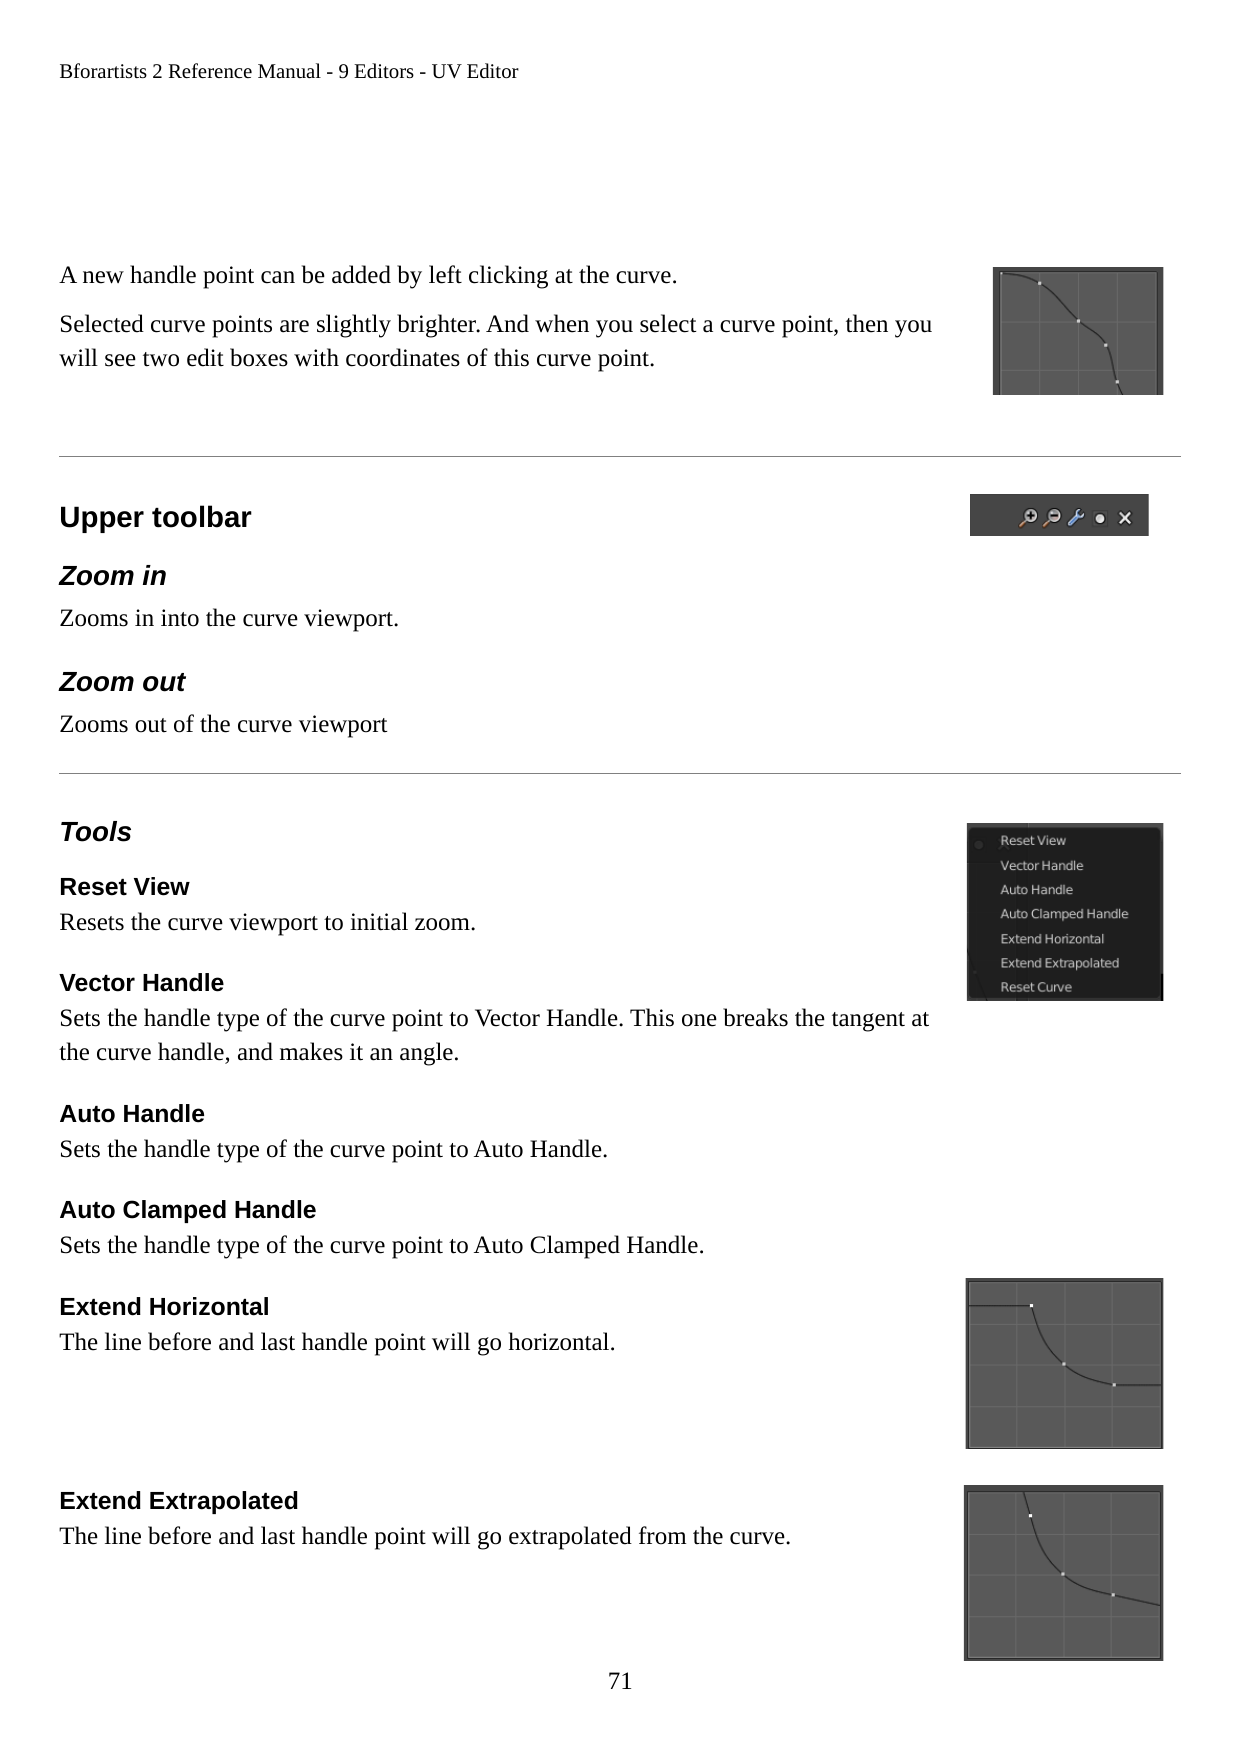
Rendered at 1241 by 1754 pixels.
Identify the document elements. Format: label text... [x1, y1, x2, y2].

subtitle Auto Handle [59, 1099, 1181, 1128]
subtitle Upper toolbar [59, 500, 970, 534]
text Sets the handle type of the curve point to Vector Handle. This one breaks the tangent at the curve handle, and makes it an angle. [59, 1003, 1181, 1066]
text Selected curve points are slightly brighter. And when you select a curve point, then you will see two edit boxes with coordinates of this curve point. [59, 309, 992, 372]
picture [970, 494, 1149, 536]
text The line before and last handle point will go horizontal. [59, 1327, 965, 1355]
picture [965, 1278, 1164, 1449]
text Sets the handle type of the curve point to Auto Handle. [59, 1134, 1181, 1163]
subtitle [1164, 1292, 1181, 1320]
text Sets the handle type of the curve point to Auto Clamped Handle. [59, 1230, 1181, 1259]
subtitle [1164, 1486, 1181, 1515]
picture [966, 823, 1164, 1001]
subtitle Reset View [59, 872, 966, 900]
picture [963, 1485, 1164, 1661]
picture [992, 267, 1164, 395]
text Zooms in into the curve viewport. [59, 603, 1181, 632]
subtitle [1164, 968, 1181, 997]
text Zooms out of the curve viewport [59, 709, 1181, 738]
subtitle Auto Clamped Handle [59, 1195, 1181, 1224]
text A new handle point can be added by left clicking at the curve. [59, 260, 1181, 288]
subtitle Extend Horizontal [59, 1292, 965, 1320]
text The line before and last handle point will go extrapolated from the curve. [59, 1521, 963, 1550]
subtitle [1149, 500, 1181, 534]
subtitle [1164, 872, 1181, 900]
subtitle Zoom out [59, 665, 1181, 697]
subtitle Zoom in [59, 559, 1181, 591]
subtitle Tools [59, 815, 1181, 847]
subtitle Extend Extrapolated [59, 1486, 963, 1515]
subtitle Vector Handle [59, 968, 966, 997]
text Resets the curve viewport to initial zoom. [59, 907, 966, 935]
